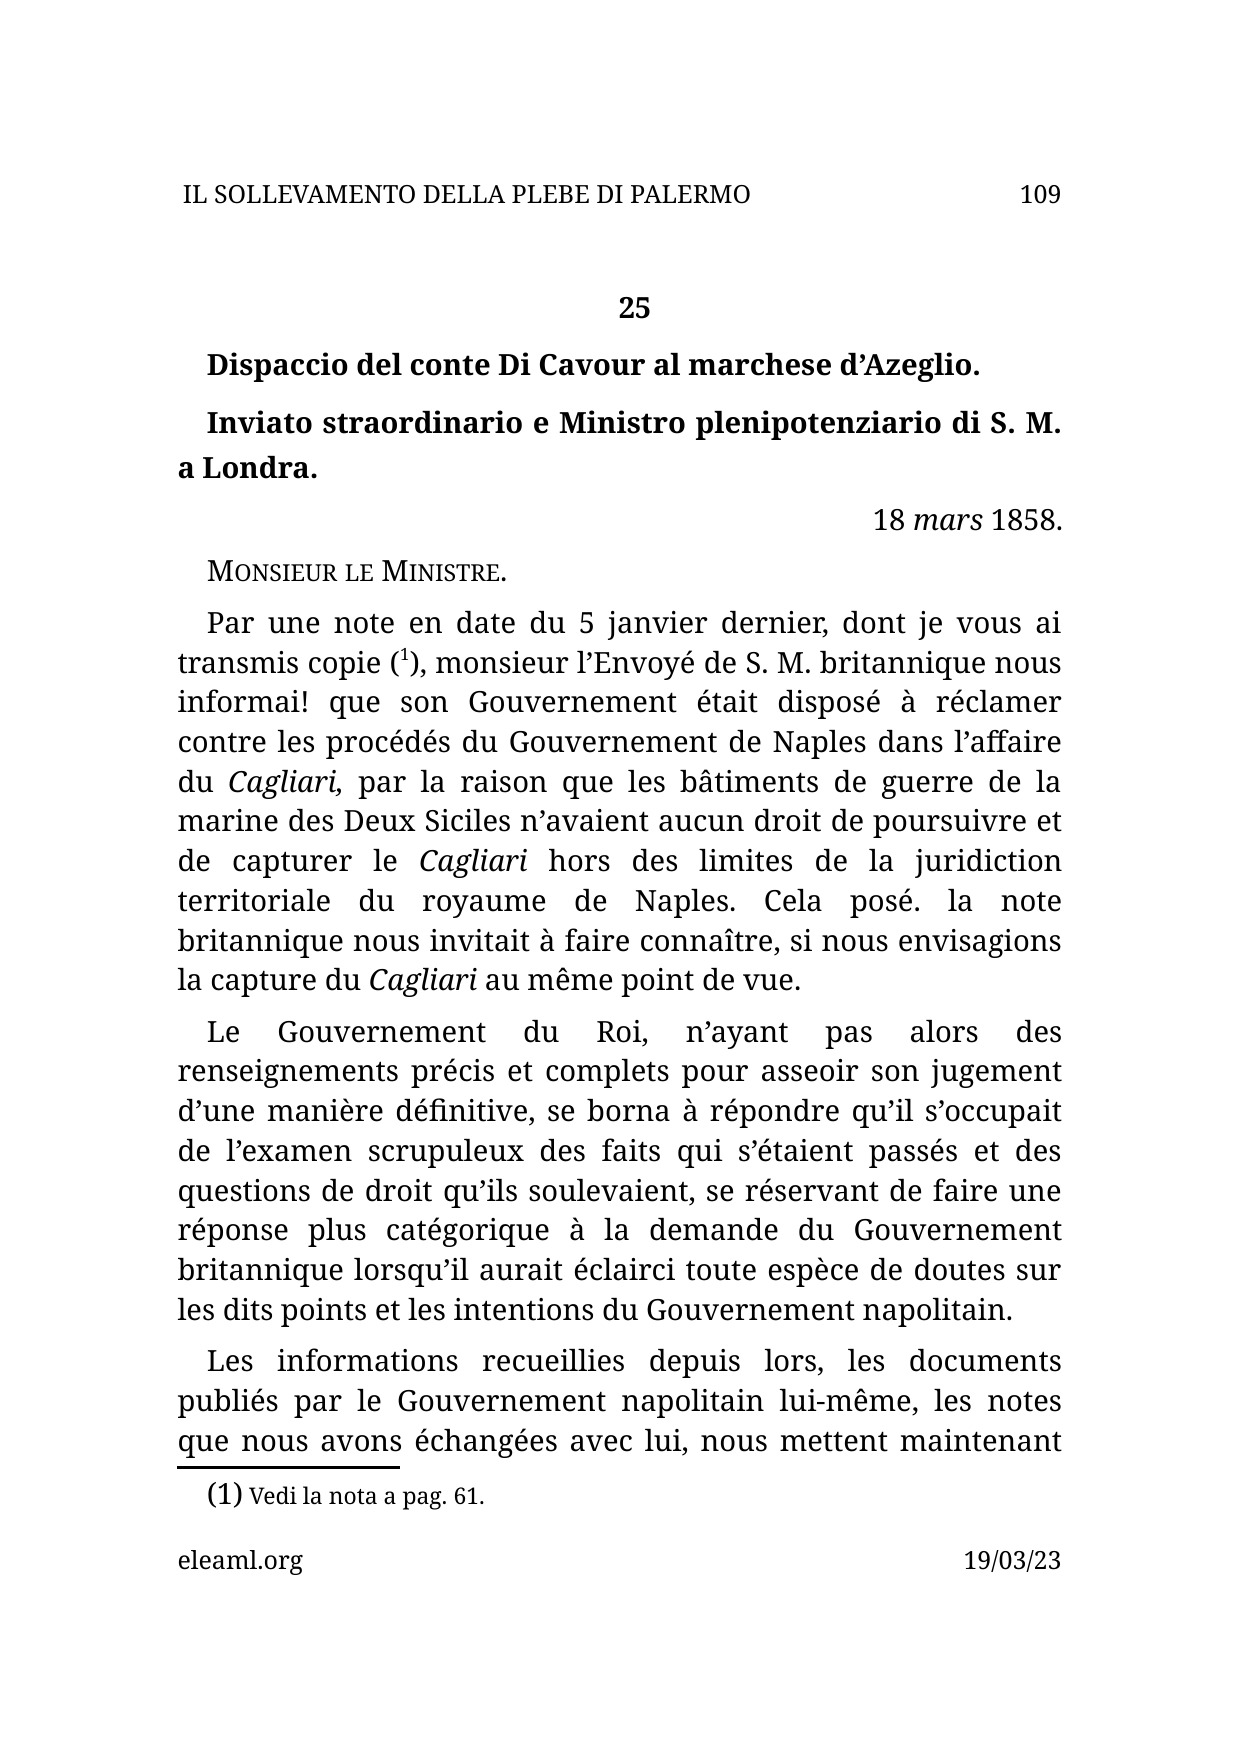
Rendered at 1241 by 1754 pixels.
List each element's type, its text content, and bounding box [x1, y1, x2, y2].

text Vedi la nota a pag. 61. [177, 1473, 1063, 1513]
text 18 mars 1858. [177, 499, 1063, 539]
text Monsieur le Ministre. [177, 551, 1063, 590]
text Par une note en date du 5 janvier dernier, dont je vous ai transmis copie (), monsieur l’Envoyé de S. M. britannique nous informai! que son Gouvernement était disposé à réclamer contre les procédés du Gouvernement de Naples dans l’affaire du Cagliari, par la raison que les bâtiments de guerre de la marine des Deux Siciles n’avaient aucun droit de poursuivre et de capturer le Cagliari hors des limites de la juridiction territoriale du royaume de Naples. Cela posé. la note britannique nous invitait à faire connaître, si nous envisagions la capture du Cagliari au même point de vue. [177, 602, 1063, 999]
text Les informations recueillies depuis lors, les documents publiés par le Gouvernement napolitain lui-même, les notes que nous avons échangées avec lui, nous mettent maintenant [177, 1340, 1063, 1459]
text Le Gouvernement du Roi, n’ayant pas alors des renseignements précis et complets pour asseoir son jugement d’une manière définitive, se borna à répondre qu’il s’occupait de l’examen scrupuleux des faits qui s’étaient passés et des questions de droit qu’ils soulevaient, se réservant de faire une réponse plus catégorique à la demande du Gouvernement britannique lorsqu’il aurait éclairci toute espèce de doutes sur les dits points et les intentions du Gouvernement napolitain. [177, 1011, 1063, 1328]
subtitle Inviato straordinario e Ministro plenipotenziario di S. M. a Londra. [177, 402, 1063, 487]
subtitle Dispaccio del conte Di Cavour al marchese d’Azeglio. [177, 344, 1063, 384]
subtitle 25 [177, 287, 1063, 327]
